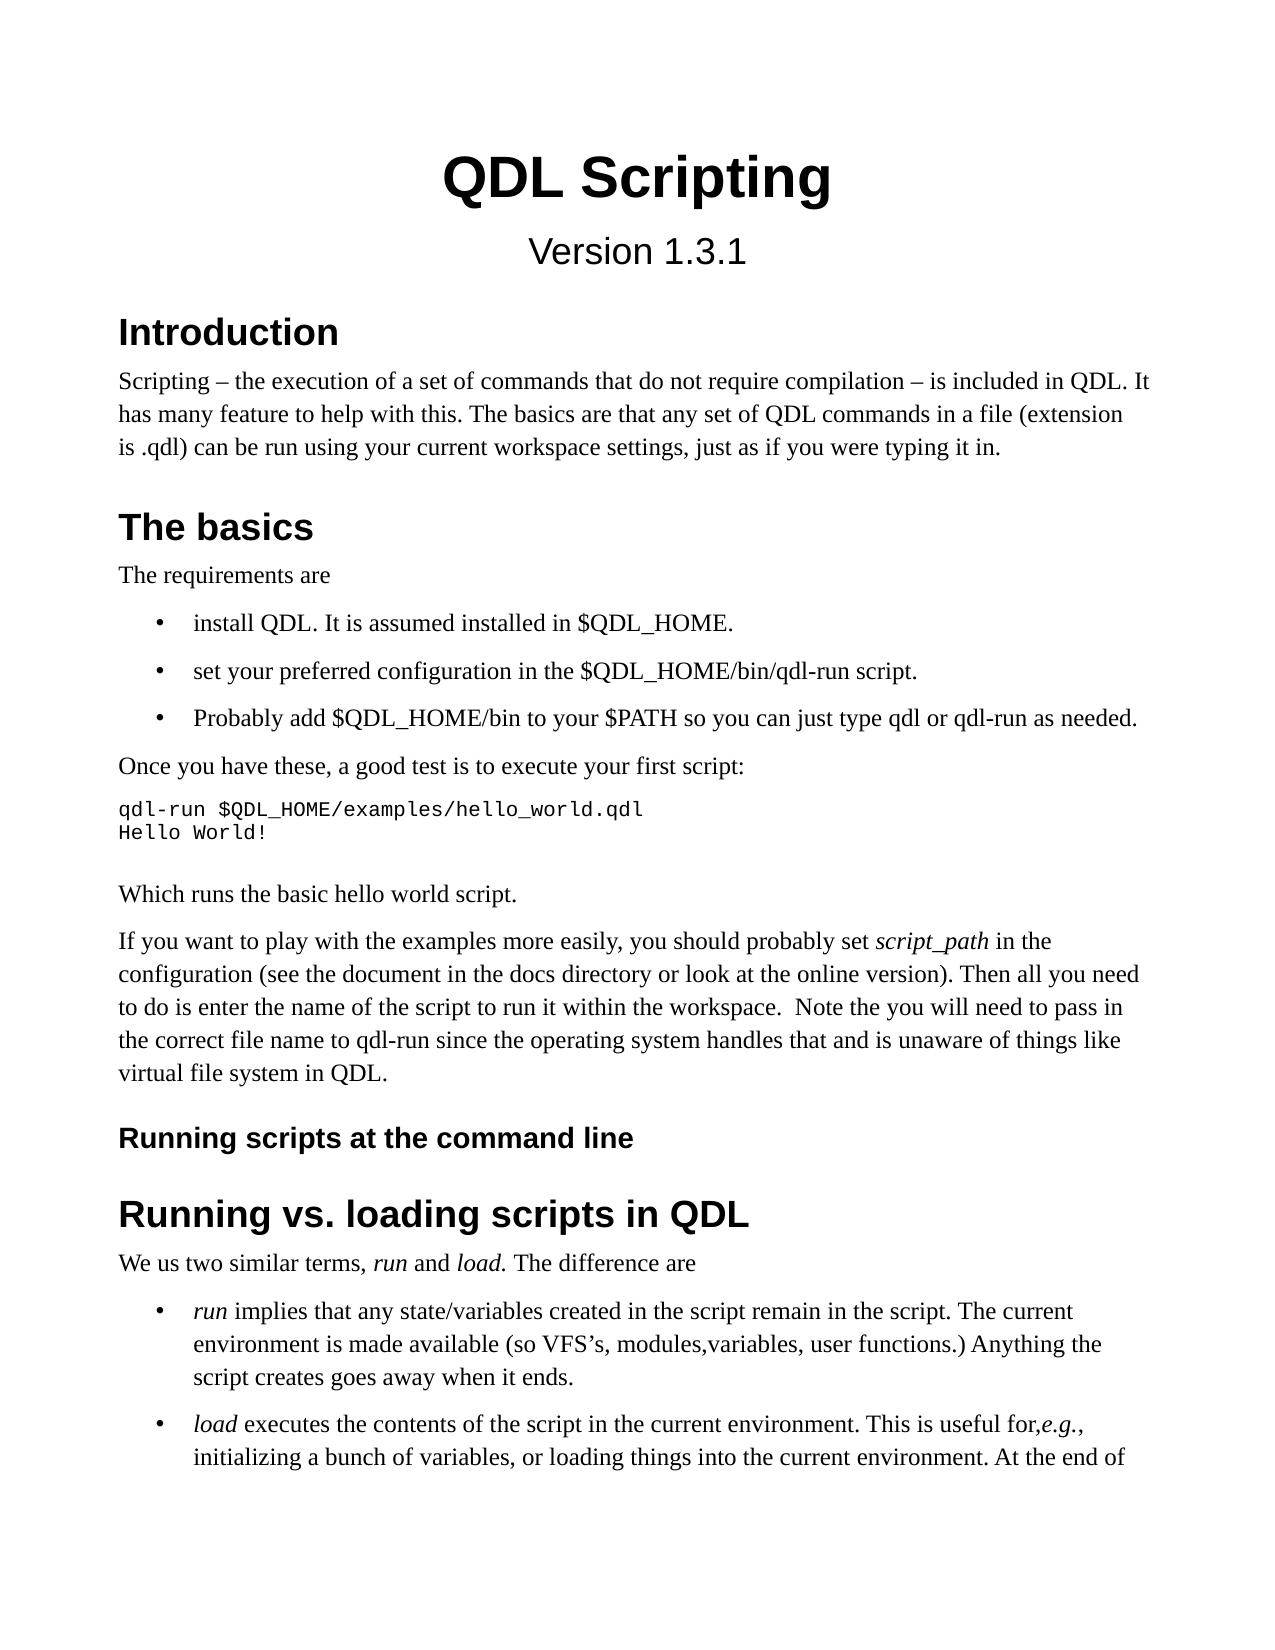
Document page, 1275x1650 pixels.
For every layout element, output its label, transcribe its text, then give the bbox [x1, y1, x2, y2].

subtitle The basics [118, 504, 1157, 548]
text Hello World! [118, 822, 1157, 846]
subtitle Running vs. loading scripts in QDL [118, 1192, 1157, 1236]
text We us two similar terms, run and load. The difference are [118, 1248, 1157, 1277]
text Which runs the basic hello world script. [118, 846, 1157, 908]
text Once you have these, a good test is to execute your first script: [118, 751, 1157, 780]
list Probably add $QDL_HOME/bin to your $PATH so you can just type qdl or qdl-run as needed. [156, 703, 1157, 732]
text The requirements are [118, 561, 1157, 589]
subtitle Running scripts at the command line [118, 1121, 1157, 1154]
list run implies that any state/variables created in the script remain in the script. The current environment is made available (so VFS’s, modules,variables, user functions.) Anything the script creates goes away when it ends. [156, 1296, 1157, 1391]
subtitle Version 1.3.1 [118, 229, 1157, 272]
text qdl-run $QDL_HOME/examples/hello_world.qdl [118, 798, 1157, 822]
text Scripting – the execution of a set of commands that do not require compilation – is included in QDL. It has many feature to help with this. The basics are that any set of QDL commands in a file (extension is .qdl) can be run using your current workspace settings, just as if you were typing it in. [118, 366, 1157, 461]
title QDL Scripting [118, 143, 1157, 210]
list set your preferred configuration in the $QDL_HOME/bin/qdl-run script. [156, 656, 1157, 684]
subtitle Introduction [118, 309, 1157, 353]
list load executes the contents of the script in the current environment. This is useful for,e.g., initializing a bunch of variables, or loading things into the current environment. At the end of [156, 1409, 1157, 1471]
list install QDL. It is assumed installed in $QDL_HOME. [156, 608, 1157, 637]
text If you want to play with the examples more easily, you should probably set script_path in the configuration (see the document in the docs directory or look at the online version). Then all you need to do is enter the name of the script to run it within the workspace. Note the you will need to pass in the correct file name to qdl-run since the operating system handles that and is unaware of things like virtual file system in QDL. [118, 926, 1157, 1087]
